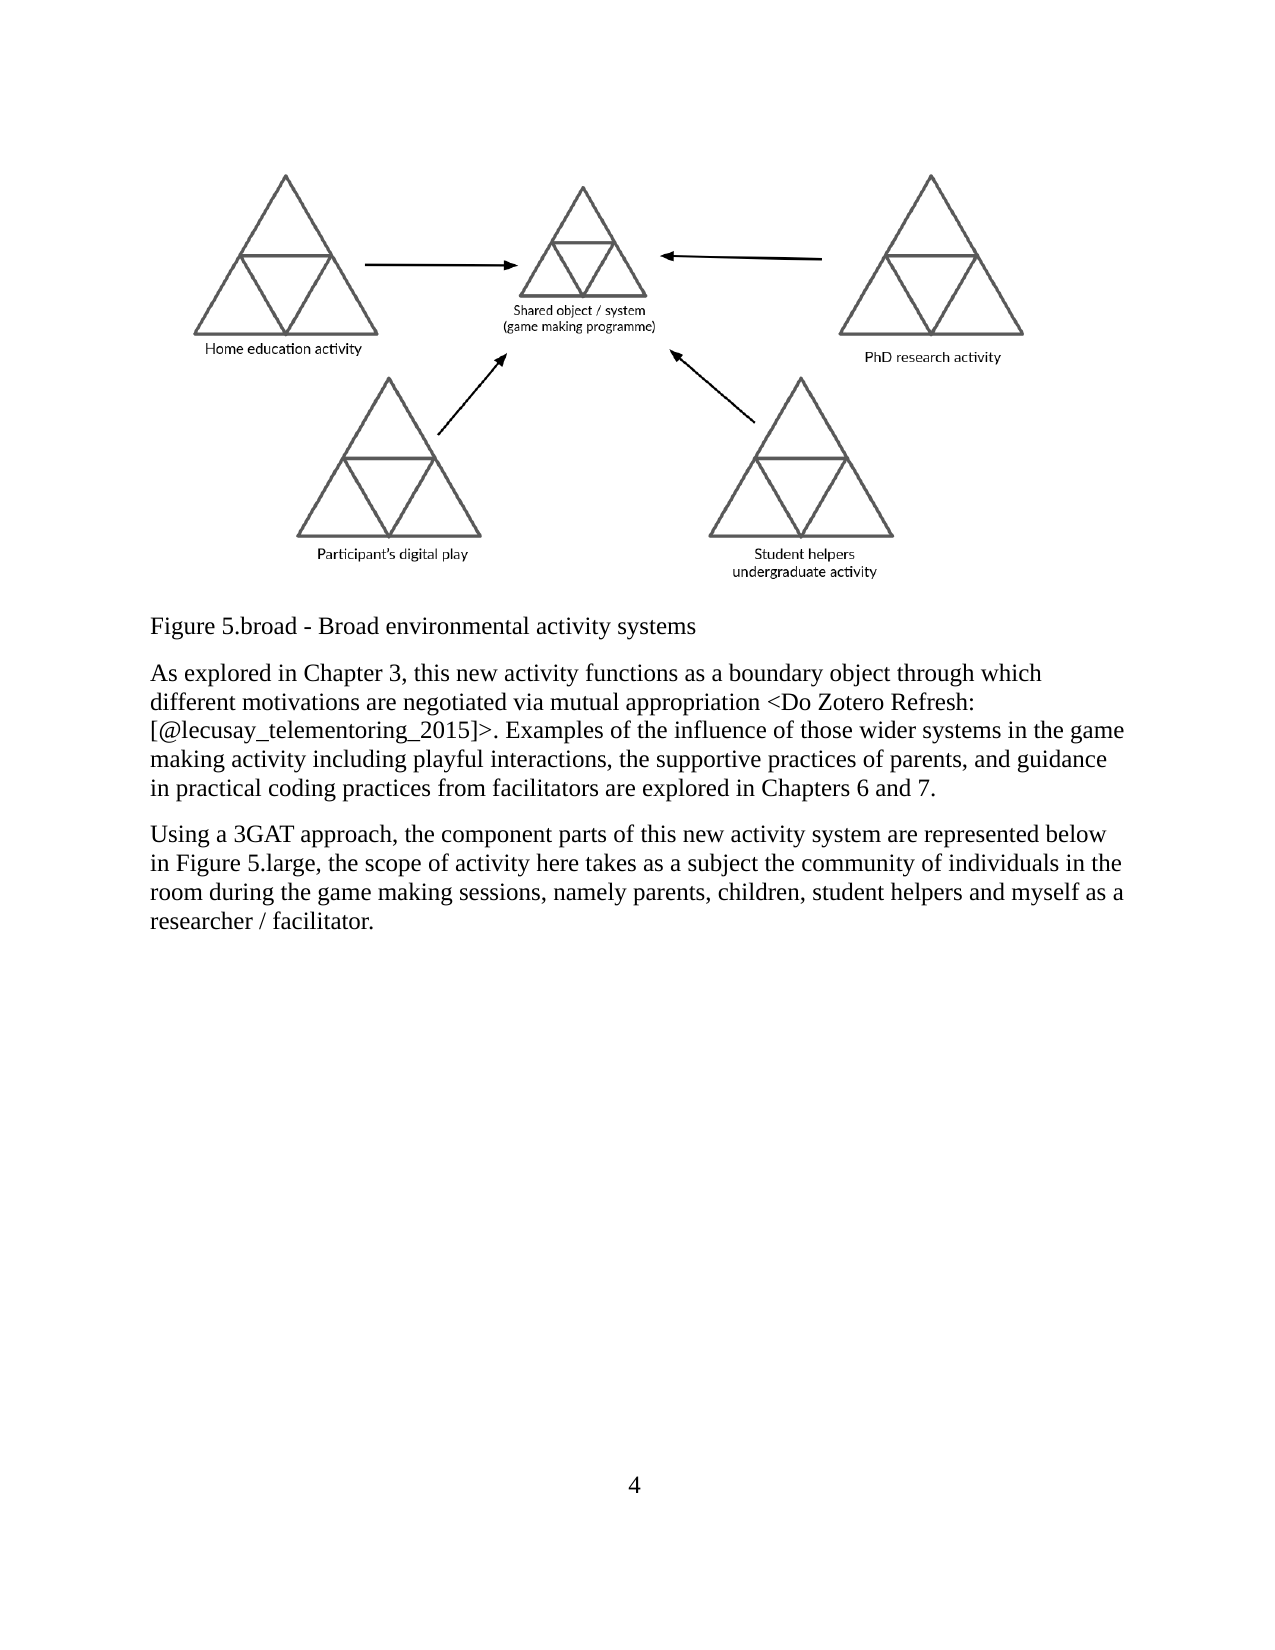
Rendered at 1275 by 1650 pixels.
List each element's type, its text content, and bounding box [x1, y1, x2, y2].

picture [150, 150, 1077, 606]
text Figure 5.broad - Broad environmental activity systems [150, 606, 1125, 640]
text As explored in Chapter 3, this new activity functions as a boundary object through which different motivations are negotiated via mutual appropriation <Do Zotero Refresh: [@lecusay_telementoring_2015]>. Examples of the influence of those wider systems in the game making activity including playful interactions, the supportive practices of parents, and guidance in practical coding practices from facilitators are explored in Chapters 6 and 7. [150, 658, 1125, 802]
text Using a 3GAT approach, the component parts of this new activity system are represented below in Figure 5.large, the scope of activity here takes as a subject the community of individuals in the room during the game making sessions, namely parents, children, student helpers and myself as a researcher / facilitator. [150, 819, 1125, 934]
